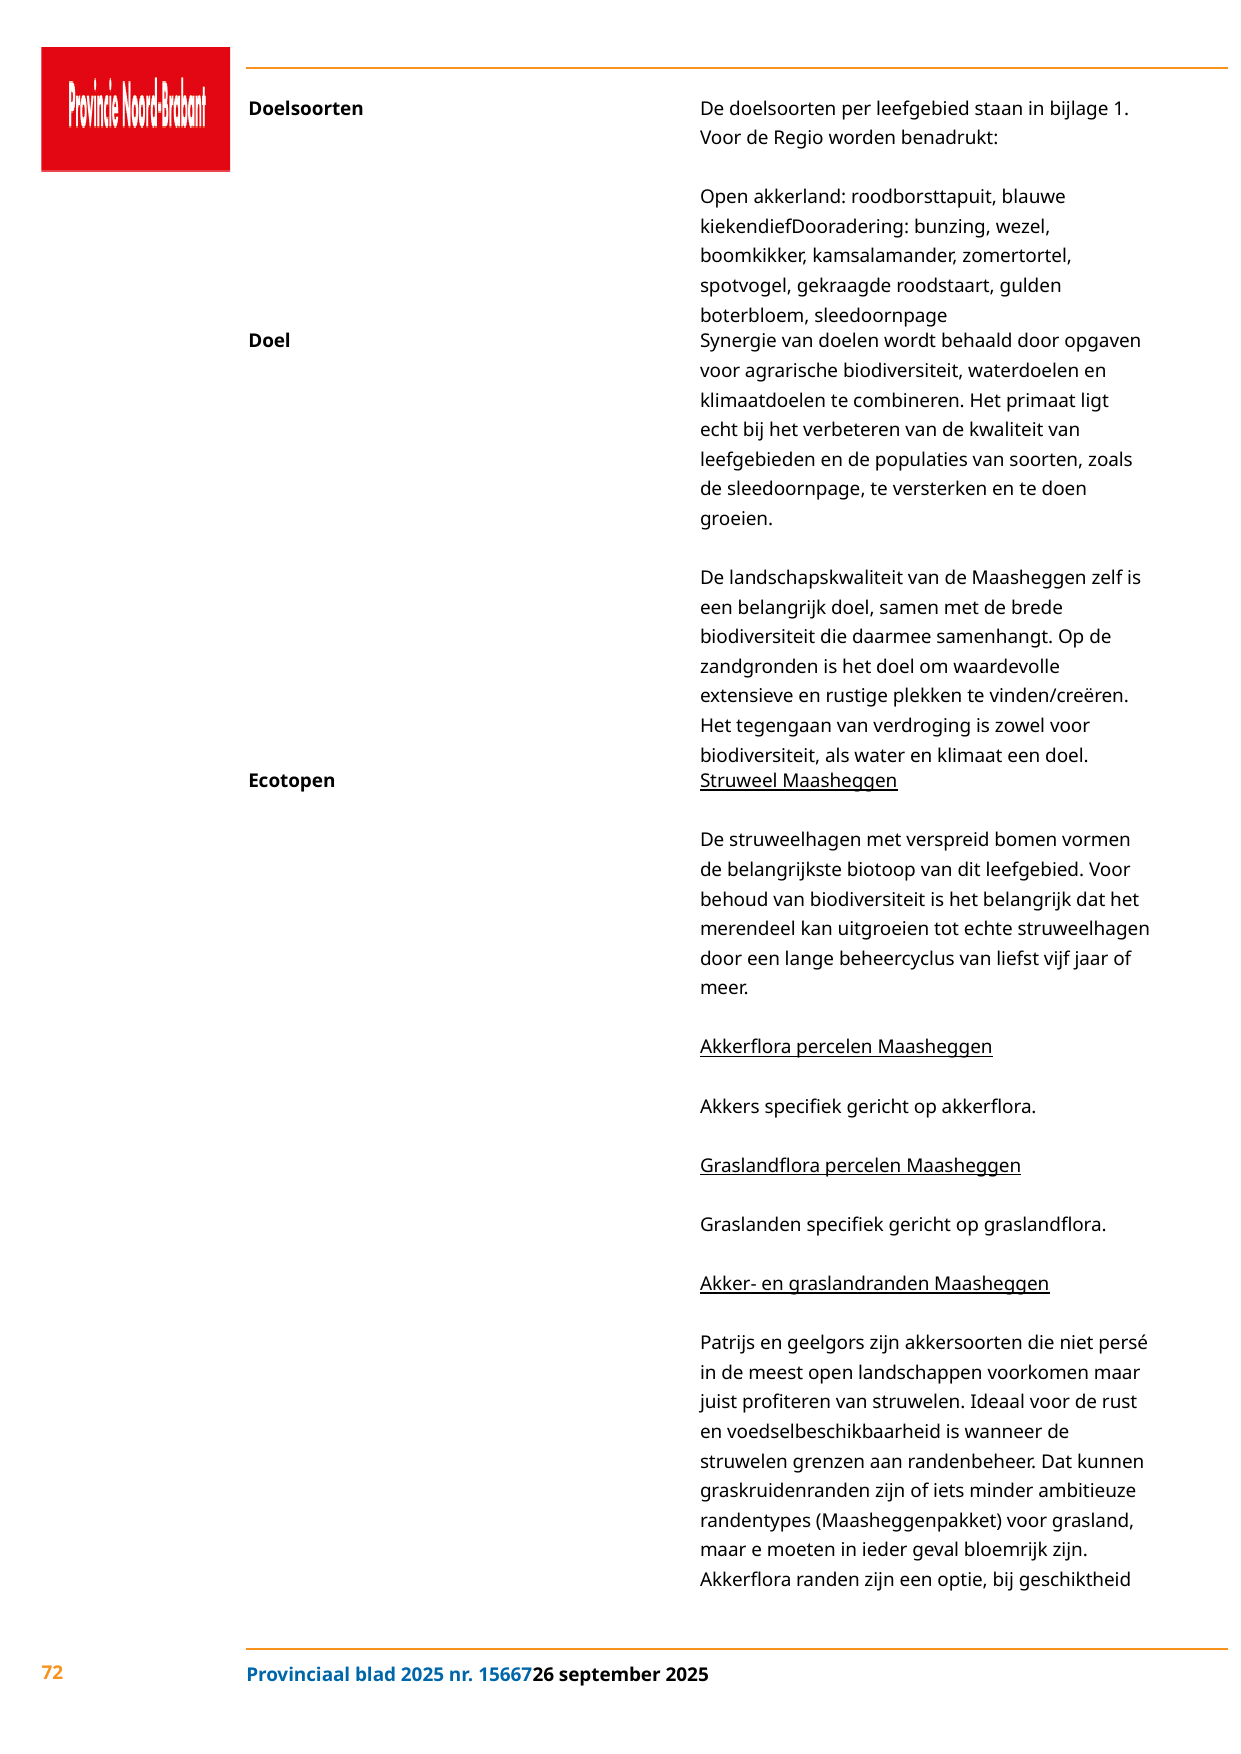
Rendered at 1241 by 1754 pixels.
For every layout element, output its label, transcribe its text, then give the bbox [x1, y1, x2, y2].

table_cell Doel [248, 328, 700, 767]
table_cell Synergie van doelen wordt behaald door opgaven voor agrarische biodiversiteit, waterdoelen en klimaatdoelen te combineren. Het primaat ligt echt bij het verbeteren van de kwaliteit van leefgebieden en de populaties van soorten, zoals de sleedoornpage, te versterken en te doen groeien. De landschapskwaliteit van de Maasheggen zelf is een belangrijk doel, samen met de brede biodiversiteit die daarmee samenhangt. Op de zandgronden is het doel om waardevolle extensieve en rustige plekken te vinden/creëren. Het tegengaan van verdroging is zowel voor biodiversiteit, als water en klimaat een doel. [700, 328, 1152, 767]
table_cell Ecotopen [248, 768, 700, 1592]
table_cell Struweel Maasheggen De struweelhagen met verspreid bomen vormen de belangrijkste biotoop van dit leefgebied. Voor behoud van biodiversiteit is het belangrijk dat het merendeel kan uitgroeien tot echte struweelhagen door een lange beheercyclus van liefst vijf jaar of meer. Akkerflora percelen Maasheggen Akkers specifiek gericht op akkerflora. Graslandflora percelen Maasheggen Graslanden specifiek gericht op graslandflora. Akker- en graslandranden Maasheggen Patrijs en geelgors zijn akkersoorten die niet persé in de meest open landschappen voorkomen maar juist profiteren van struwelen. Ideaal voor de rust en voedselbeschikbaarheid is wanneer de struwelen grenzen aan randenbeheer. Dat kunnen graskruidenranden zijn of iets minder ambitieuze randentypes (Maasheggenpakket) voor grasland, maar e moeten in ieder geval bloemrijk zijn. Akkerflora randen zijn een optie, bij geschiktheid [700, 768, 1152, 1592]
picture [41, 47, 231, 172]
table_cell Doelsoorten [248, 95, 700, 328]
table_cell De doelsoorten per leefgebied staan in bijlage 1. Voor de Regio worden benadrukt: Open akkerland: roodborsttapuit, blauwe kiekendiefDooradering: bunzing, wezel, boomkikker, kamsalamander, zomertortel, spotvogel, gekraagde roodstaart, gulden boterbloem, sleedoornpage [700, 95, 1152, 328]
